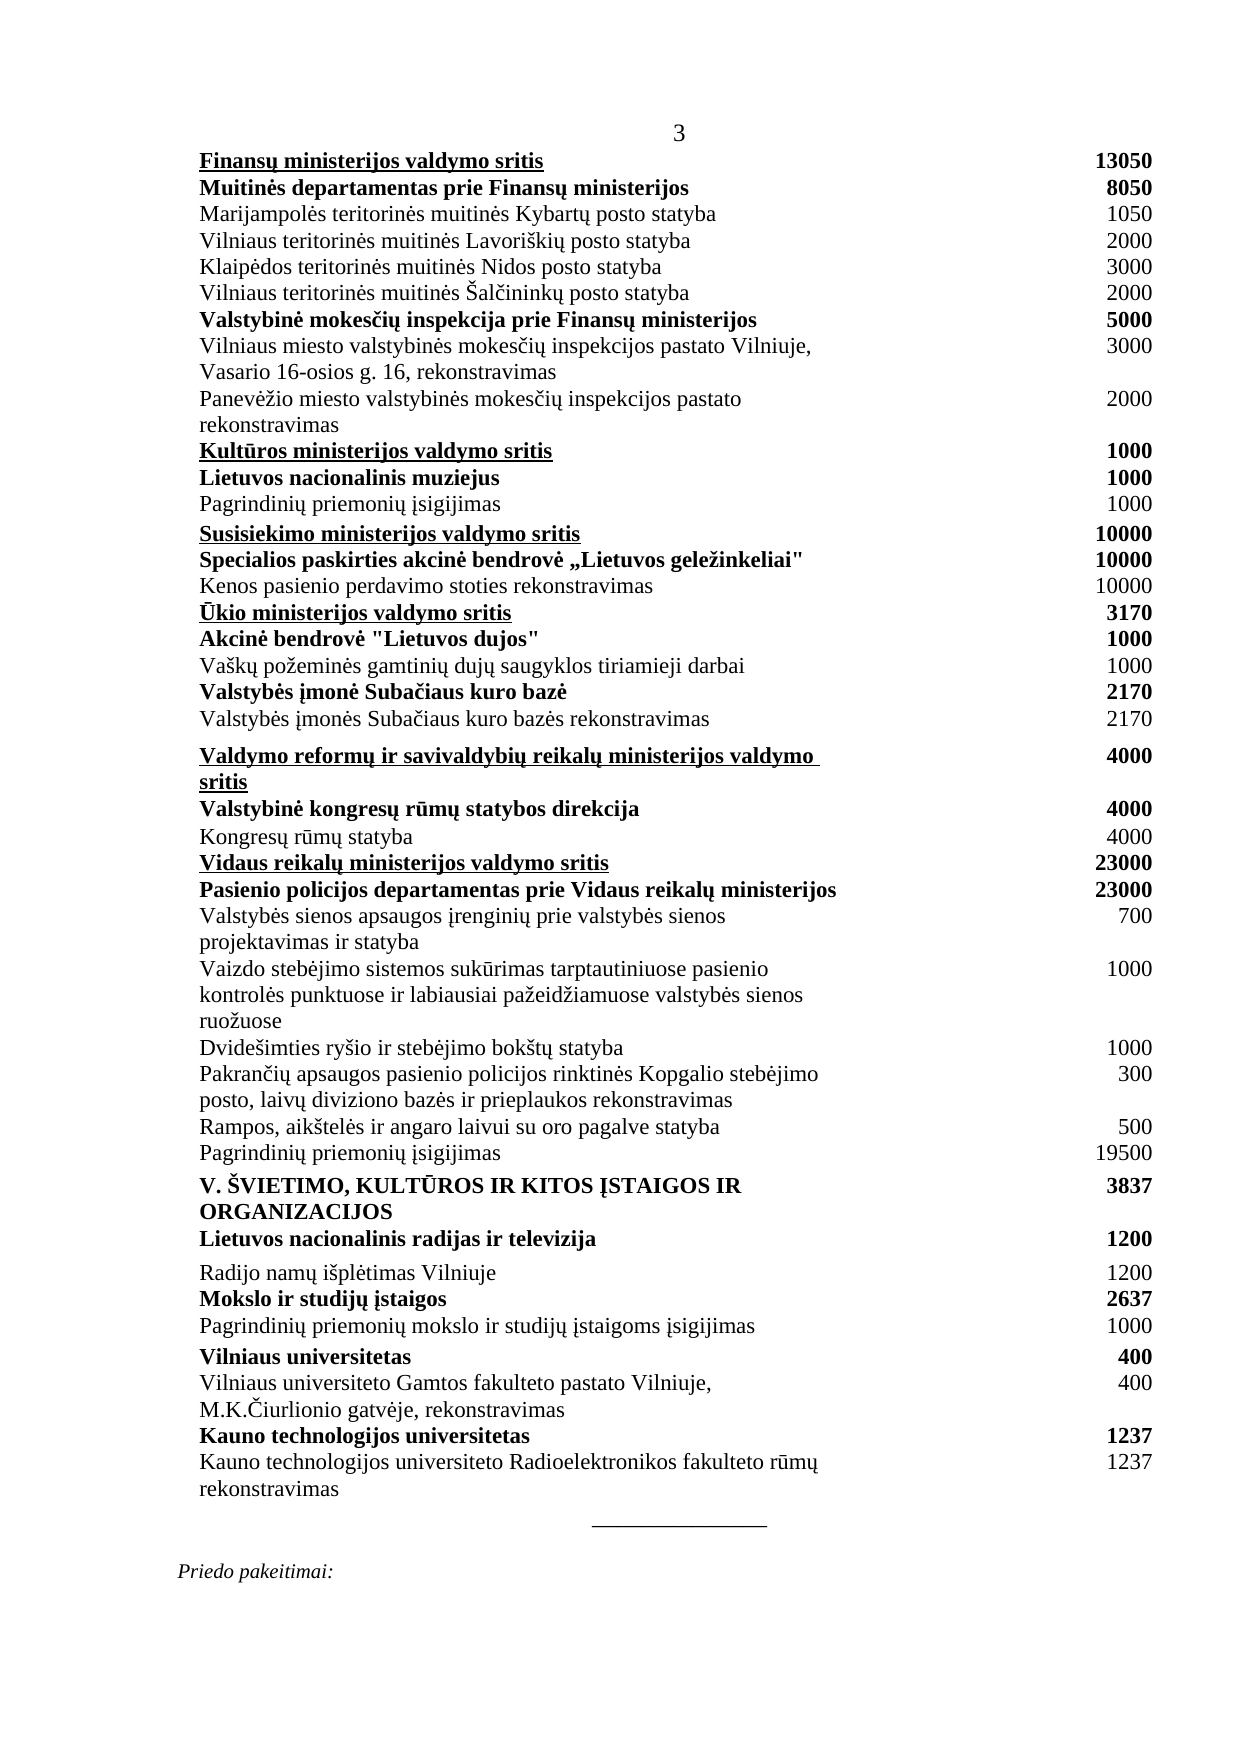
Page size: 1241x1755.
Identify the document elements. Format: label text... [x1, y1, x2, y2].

table_cell 2170 [861, 678, 1163, 704]
table_cell Marijampolės teritorinės muitinės Kybartų posto statyba [188, 200, 861, 227]
table_cell 1000 [861, 1312, 1163, 1343]
table_cell Valstybinė mokesčių inspekcija prie Finansų ministerijos [188, 306, 861, 332]
table_cell Kenos pasienio perdavimo stoties rekonstravimas [188, 573, 861, 599]
table_cell Susisiekimo ministerijos valdymo sritis [188, 520, 861, 546]
table_cell 13050 [861, 148, 1163, 174]
table_cell Kauno technologijos universiteto Radioelektronikos fakulteto rūmų rekonstravimas [188, 1449, 861, 1501]
table_cell 400 [861, 1343, 1163, 1369]
table_cell Pakrančių apsaugos pasienio policijos rinktinės Kopgalio stebėjimo posto, laivų diviziono bazės ir prieplaukos rekonstravimas [188, 1060, 861, 1113]
table_cell 3837 [861, 1172, 1163, 1225]
table_cell 4000 [861, 823, 1163, 849]
table_cell 4000 [861, 795, 1163, 823]
table_cell Valstybinė kongresų rūmų statybos direkcija [188, 795, 861, 823]
table_cell Lietuvos nacionalinis radijas ir televizija [188, 1225, 861, 1259]
table_cell Vilniaus universitetas [188, 1343, 861, 1369]
text ______________ [177, 1501, 1181, 1530]
table_cell 2000 [861, 227, 1163, 253]
table_cell 1000 [861, 625, 1163, 652]
table_cell 5000 [861, 306, 1163, 332]
table_cell 8050 [861, 174, 1163, 200]
table_cell V. ŠVIETIMO, KULTŪROS IR KITOS ĮSTAIGOS IR ORGANIZACIJOS [188, 1172, 861, 1225]
table_cell Valstybės įmonė Subačiaus kuro bazė [188, 678, 861, 704]
table_cell 1000 [861, 464, 1163, 490]
table_cell 1000 [861, 955, 1163, 1034]
table_cell 3170 [861, 599, 1163, 625]
table_cell 2000 [861, 385, 1163, 437]
table_cell Specialios paskirties akcinė bendrovė „Lietuvos geležinkeliai" [188, 546, 861, 573]
table_cell Pagrindinių priemonių mokslo ir studijų įstaigoms įsigijimas [188, 1312, 861, 1343]
table_cell Lietuvos nacionalinis muziejus [188, 464, 861, 490]
table_cell 19500 [861, 1139, 1163, 1172]
table_cell Dvidešimties ryšio ir stebėjimo bokštų statyba [188, 1034, 861, 1060]
table_cell Panevėžio miesto valstybinės mokesčių inspekcijos pastato rekonstravimas [188, 385, 861, 437]
table_cell Ūkio ministerijos valdymo sritis [188, 599, 861, 625]
table_cell Vaizdo stebėjimo sistemos sukūrimas tarptautiniuose pasienio kontrolės punktuose ir labiausiai pažeidžiamuose valstybės sienos ruožuose [188, 955, 861, 1034]
table_cell 1200 [861, 1225, 1163, 1259]
table_cell 500 [861, 1113, 1163, 1139]
table_cell Valstybės sienos apsaugos įrenginių prie valstybės sienos projektavimas ir statyba [188, 902, 861, 955]
table_cell 10000 [861, 520, 1163, 546]
table_cell Kauno technologijos universitetas [188, 1422, 861, 1448]
table_cell 1000 [861, 438, 1163, 464]
table_cell 400 [861, 1369, 1163, 1422]
table_cell Finansų ministerijos valdymo sritis [188, 148, 861, 174]
table_cell Pagrindinių priemonių įsigijimas [188, 490, 861, 520]
table_cell 1237 [861, 1449, 1163, 1501]
table_cell Vilniaus teritorinės muitinės Šalčininkų posto statyba [188, 279, 861, 306]
table_cell Valstybės įmonės Subačiaus kuro bazės rekonstravimas [188, 705, 861, 742]
table_cell 2637 [861, 1285, 1163, 1312]
table_cell Vilniaus teritorinės muitinės Lavoriškių posto statyba [188, 227, 861, 253]
table_cell Mokslo ir studijų įstaigos [188, 1285, 861, 1312]
table_cell Akcinė bendrovė "Lietuvos dujos" [188, 625, 861, 652]
table_cell Valdymo reformų ir savivaldybių reikalų ministerijos valdymo sritis [188, 742, 861, 795]
table_cell 23000 [861, 876, 1163, 902]
table_cell 1237 [861, 1422, 1163, 1448]
table_cell 3000 [861, 253, 1163, 279]
table_cell Klaipėdos teritorinės muitinės Nidos posto statyba [188, 253, 861, 279]
table_cell 1000 [861, 1034, 1163, 1060]
table_cell 300 [861, 1060, 1163, 1113]
table_cell Vilniaus miesto valstybinės mokesčių inspekcijos pastato Vilniuje, Vasario 16-osios g. 16, rekonstravimas [188, 332, 861, 385]
table_cell 10000 [861, 573, 1163, 599]
table_cell 1200 [861, 1259, 1163, 1285]
text Priedo pakeitimai: [177, 1559, 1181, 1583]
table_cell Vidaus reikalų ministerijos valdymo sritis [188, 849, 861, 876]
table_cell Vilniaus universiteto Gamtos fakulteto pastato Vilniuje, M.K.Čiurlionio gatvėje, rekonstravimas [188, 1369, 861, 1422]
table_cell Rampos, aikštelės ir angaro laivui su oro pagalve statyba [188, 1113, 861, 1139]
table_cell Radijo namų išplėtimas Vilniuje [188, 1259, 861, 1285]
table_cell 1000 [861, 490, 1163, 520]
table_cell 1050 [861, 200, 1163, 227]
table_cell 10000 [861, 546, 1163, 573]
table_cell 3000 [861, 332, 1163, 385]
table_cell 4000 [861, 742, 1163, 795]
table_cell Muitinės departamentas prie Finansų ministerijos [188, 174, 861, 200]
table_cell Pagrindinių priemonių įsigijimas [188, 1139, 861, 1172]
table_cell 2000 [861, 279, 1163, 306]
table_cell 2170 [861, 705, 1163, 742]
table_cell Vaškų požeminės gamtinių dujų saugyklos tiriamieji darbai [188, 652, 861, 678]
table_cell Kultūros ministerijos valdymo sritis [188, 438, 861, 464]
table_cell Pasienio policijos departamentas prie Vidaus reikalų ministerijos [188, 876, 861, 902]
table_cell 23000 [861, 849, 1163, 876]
table_cell 700 [861, 902, 1163, 955]
table_cell 1000 [861, 652, 1163, 678]
table_cell Kongresų rūmų statyba [188, 823, 861, 849]
